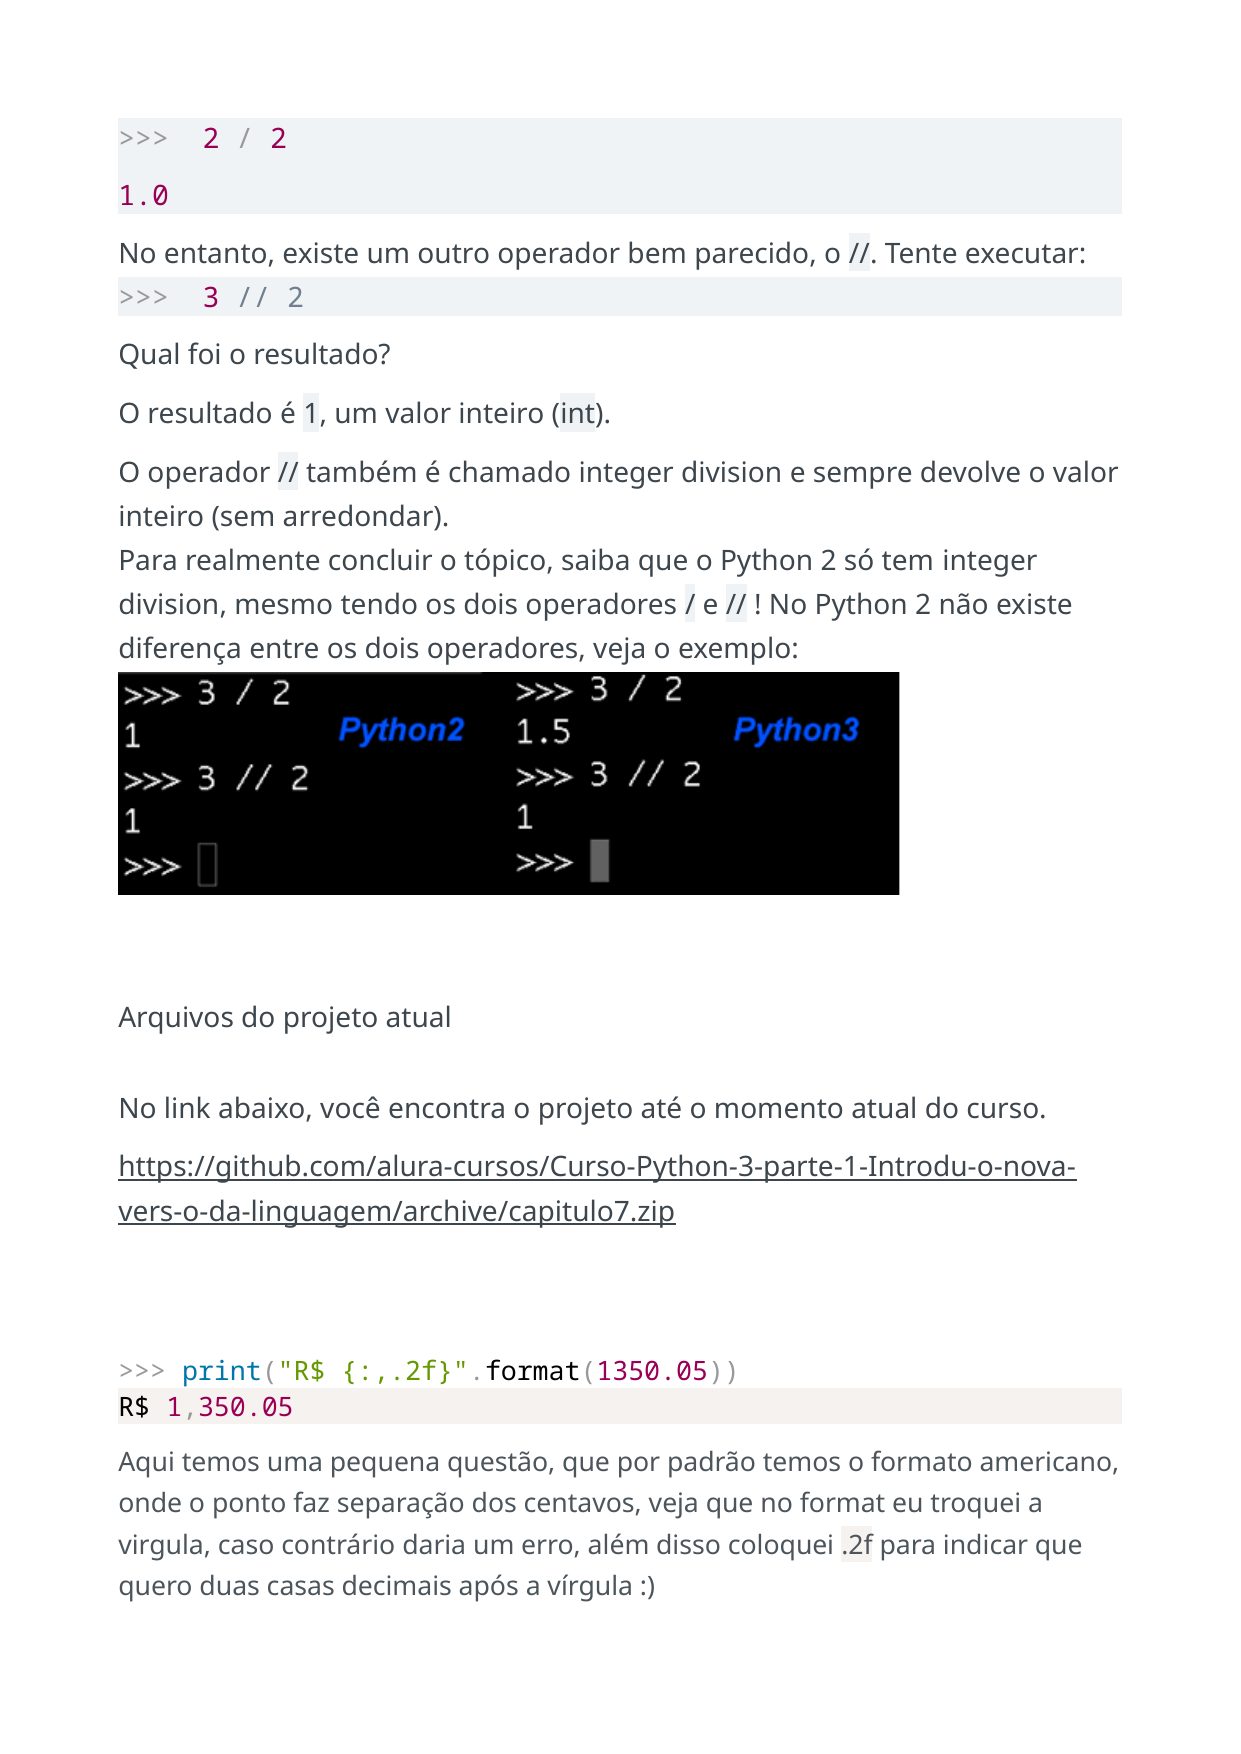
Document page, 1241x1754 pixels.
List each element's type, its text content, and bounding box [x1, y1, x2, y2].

text >>> 3 // 2 [118, 277, 1122, 316]
text >>> print("R$ {:,.2f}".format(1350.05)) [118, 1352, 1122, 1388]
text 1.0 [118, 176, 1122, 214]
text Aqui temos uma pequena questão, que por padrão temos o formato americano, onde o ponto faz separação dos centavos, veja que no format eu troquei a virgula, caso contrário daria um erro, além disso coloquei .2f para indicar que quero duas casas decimais após a vírgula :) [118, 1442, 1122, 1603]
text O operador // também é chamado integer division e sempre devolve o valor inteiro (sem arredondar). [118, 452, 1122, 534]
text No link abaixo, você encontra o projeto até o momento atual do curso. [118, 1048, 1122, 1126]
text R$ 1,350.05 [118, 1388, 1122, 1424]
text Qual foi o resultado? [118, 335, 1122, 373]
subtitle Arquivos do projeto atual [118, 997, 1122, 1036]
text Para realmente concluir o tópico, saiba que o Python 2 só tem integer division, mesmo tendo os dois operadores / e // ! No Python 2 não existe diferença entre os dois operadores, veja o exemplo: [118, 540, 1122, 667]
text O resultado é 1, um valor inteiro (int). [118, 393, 1122, 432]
picture [118, 672, 900, 895]
text No entanto, existe um outro operador bem parecido, o //. Tente executar: [118, 233, 1122, 271]
text https://github.com/alura-cursos/Curso-Python-3-parte-1-Introdu-o-nova-vers-o-da-linguagem/archive/capitulo7.zip [118, 1147, 1122, 1229]
text >>> 2 / 2 [118, 118, 1122, 156]
